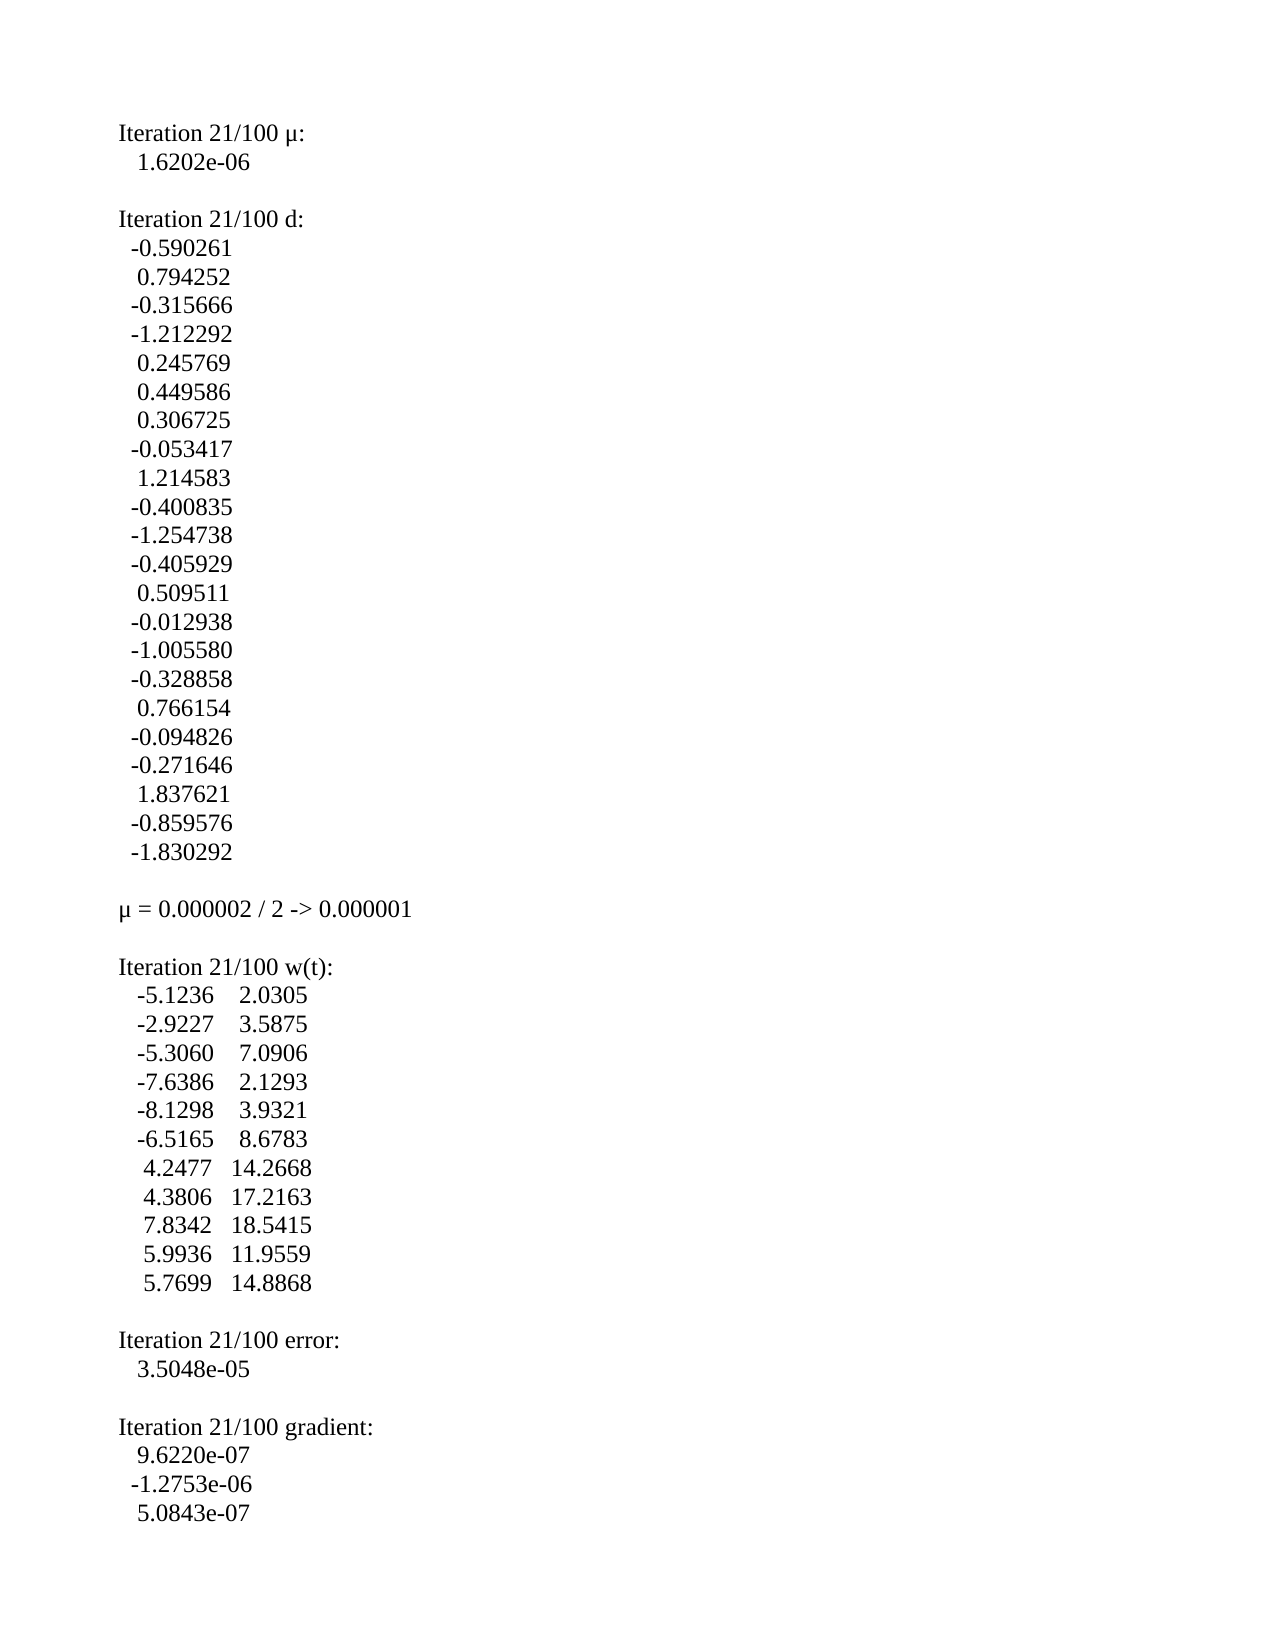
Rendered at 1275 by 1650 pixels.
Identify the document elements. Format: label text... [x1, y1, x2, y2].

text 0.794252 [118, 262, 1157, 291]
text μ = 0.000002 / 2 -> 0.000001 [118, 894, 1157, 923]
text -1.254738 [118, 521, 1157, 549]
text -5.3060 7.0906 [118, 1038, 1157, 1067]
text Iteration 21/100 μ: [118, 118, 1157, 147]
text 4.2477 14.2668 [118, 1153, 1157, 1182]
text -2.9227 3.5875 [118, 1009, 1157, 1038]
text 5.9936 11.9559 [118, 1239, 1157, 1268]
text -0.012938 [118, 607, 1157, 636]
text -0.271646 [118, 751, 1157, 779]
text -1.005580 [118, 636, 1157, 664]
text Iteration 21/100 gradient: [118, 1412, 1157, 1441]
text -0.859576 [118, 808, 1157, 837]
text -8.1298 3.9321 [118, 1096, 1157, 1124]
text 0.306725 [118, 406, 1157, 434]
text 5.7699 14.8868 [118, 1268, 1157, 1297]
text -0.094826 [118, 722, 1157, 751]
text -5.1236 2.0305 [118, 981, 1157, 1009]
text 9.6220e-07 [118, 1441, 1157, 1469]
text -6.5165 8.6783 [118, 1124, 1157, 1153]
text 7.8342 18.5415 [118, 1211, 1157, 1239]
text 0.766154 [118, 693, 1157, 722]
text 4.3806 17.2163 [118, 1182, 1157, 1211]
text -0.053417 [118, 434, 1157, 463]
text -0.328858 [118, 664, 1157, 693]
text -1.830292 [118, 837, 1157, 866]
text 5.0843e-07 [118, 1498, 1157, 1527]
text -0.590261 [118, 233, 1157, 262]
text -7.6386 2.1293 [118, 1067, 1157, 1096]
text Iteration 21/100 d: [118, 204, 1157, 233]
text 3.5048e-05 [118, 1354, 1157, 1383]
text -1.2753e-06 [118, 1469, 1157, 1498]
text 1.837621 [118, 779, 1157, 808]
text Iteration 21/100 error: [118, 1326, 1157, 1354]
text -0.400835 [118, 492, 1157, 521]
text -0.405929 [118, 549, 1157, 578]
text -1.212292 [118, 319, 1157, 348]
text Iteration 21/100 w(t): [118, 952, 1157, 981]
text 0.245769 [118, 348, 1157, 377]
text 1.214583 [118, 463, 1157, 492]
text 1.6202e-06 [118, 147, 1157, 176]
text 0.449586 [118, 377, 1157, 406]
text 0.509511 [118, 578, 1157, 607]
text -0.315666 [118, 291, 1157, 319]
